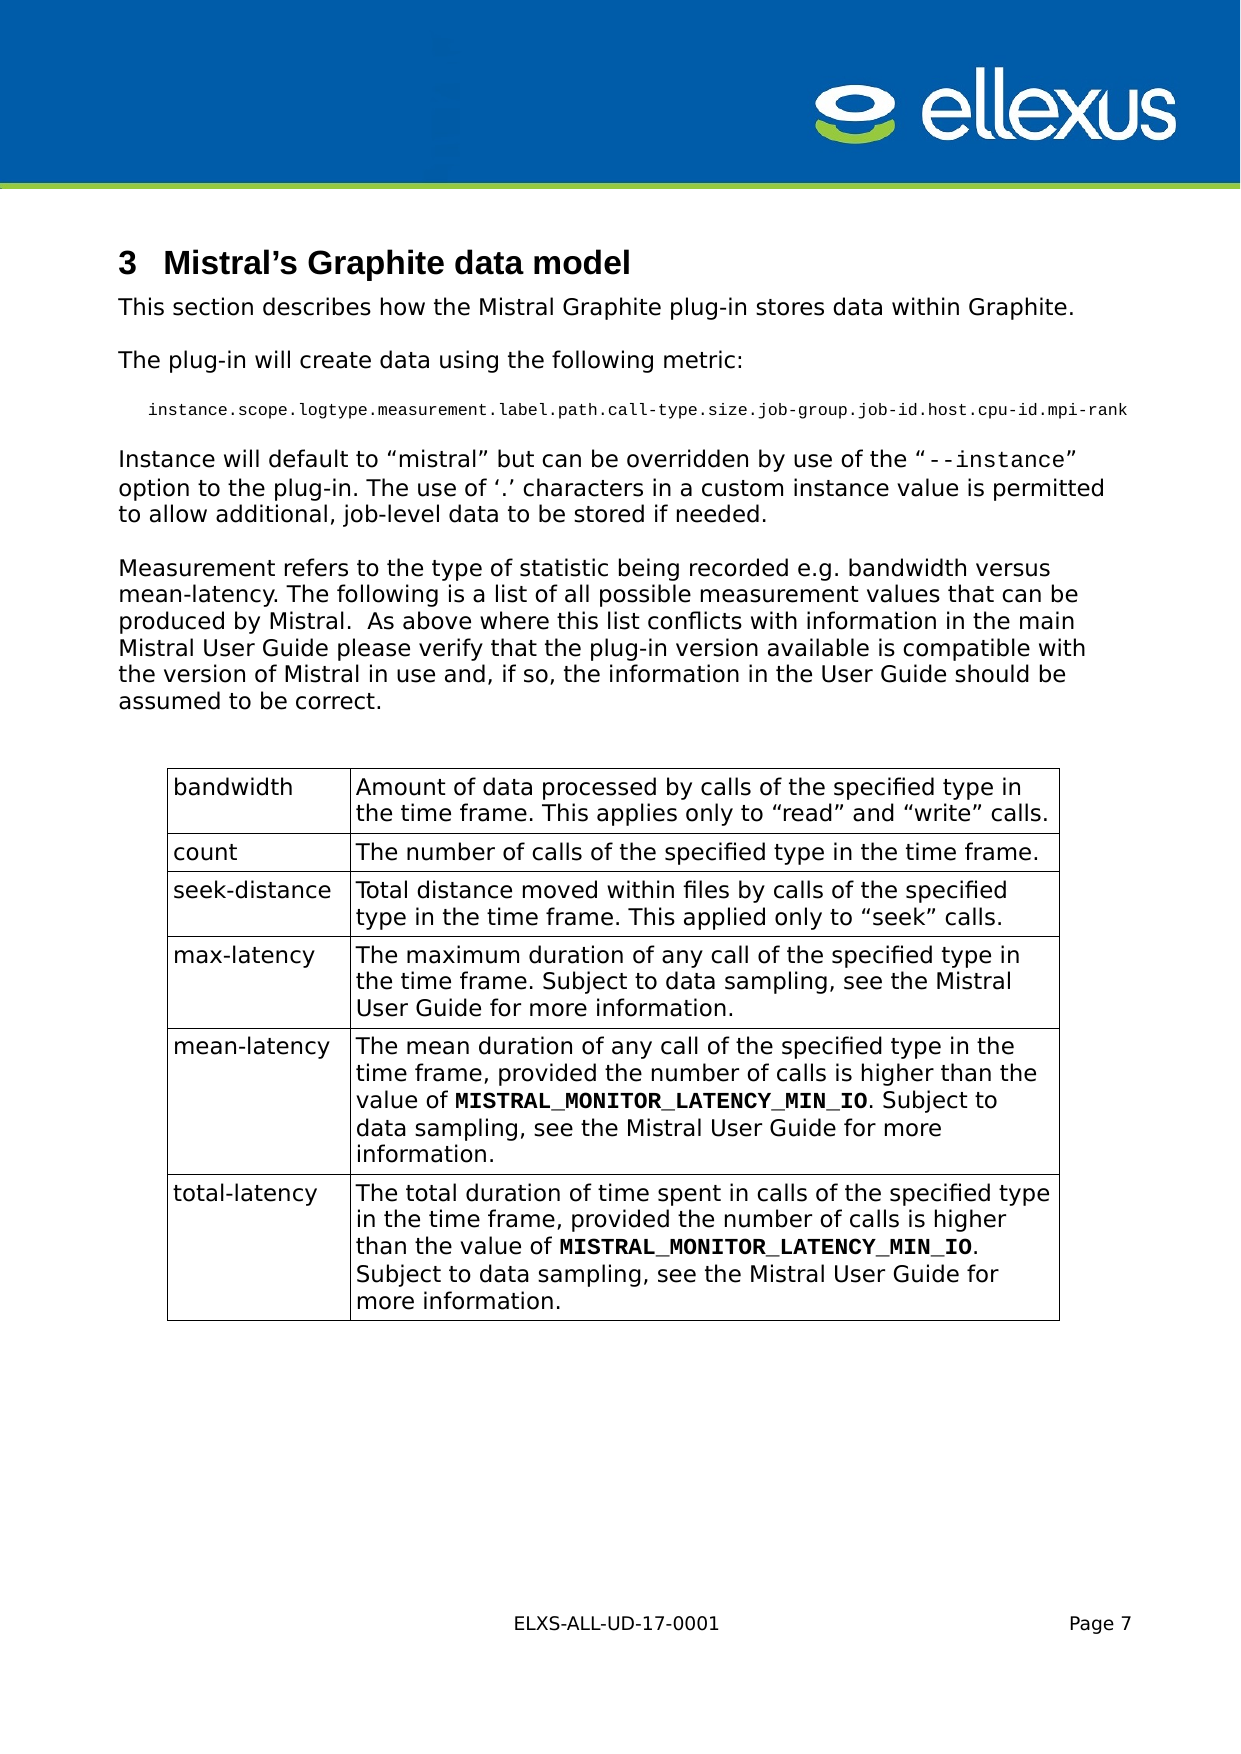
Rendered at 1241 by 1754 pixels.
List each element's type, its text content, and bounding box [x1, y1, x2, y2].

text This section describes how the Mistral Graphite plug-in stores data within Graphite. [118, 294, 1132, 321]
table_cell seek-distance [168, 872, 350, 936]
table_cell count [168, 834, 350, 871]
table_cell The maximum duration of any call of the specified type in the time frame. Subject to data sampling, see the Mistral User Guide for more information. [351, 937, 1059, 1028]
table_header bandwidth [168, 769, 350, 833]
text instance.scope.logtype.measurement.label.path.call-type.size.job-group.job-id.host.cpu-id.mpi-rank [148, 401, 1132, 420]
table_cell The number of calls of the specified type in the time frame. [351, 834, 1059, 871]
table_cell mean-latency [168, 1029, 350, 1174]
table_cell The total duration of time spent in calls of the specified type in the time frame, provided the number of calls is higher than the value of MISTRAL_MONITOR_LATENCY_MIN_IO. Subject to data sampling, see the Mistral User Guide for more information. [351, 1175, 1059, 1320]
text Measurement refers to the type of statistic being recorded e.g. bandwidth versus mean-latency. The following is a list of all possible measurement values that can be produced by Mistral. As above where this list conflicts with information in the main Mistral User Guide please verify that the plug-in version available is compatible with the version of Mistral in use and, if so, the information in the User Guide should be assumed to be correct. [118, 555, 1132, 715]
table_cell The mean duration of any call of the specified type in the time frame, provided the number of calls is higher than the value of MISTRAL_MONITOR_LATENCY_MIN_IO. Subject to data sampling, see the Mistral User Guide for more information. [351, 1029, 1059, 1174]
text Instance will default to “mistral” but can be overridden by use of the “--instance” option to the plug-in. The use of ‘.’ characters in a custom instance value is permitted to allow additional, job-level data to be stored if needed. [118, 447, 1132, 528]
table_cell max-latency [168, 937, 350, 1028]
table_header Amount of data processed by calls of the specified type in the time frame. This applies only to “read” and “write” calls. [351, 769, 1059, 833]
table_cell total-latency [168, 1175, 350, 1320]
text The plug-in will create data using the following metric: [118, 348, 1132, 374]
subtitle Mistral’s Graphite data model [118, 243, 1132, 282]
picture [0, 0, 1241, 189]
table_cell Total distance moved within files by calls of the specified type in the time frame. This applied only to “seek” calls. [351, 872, 1059, 936]
